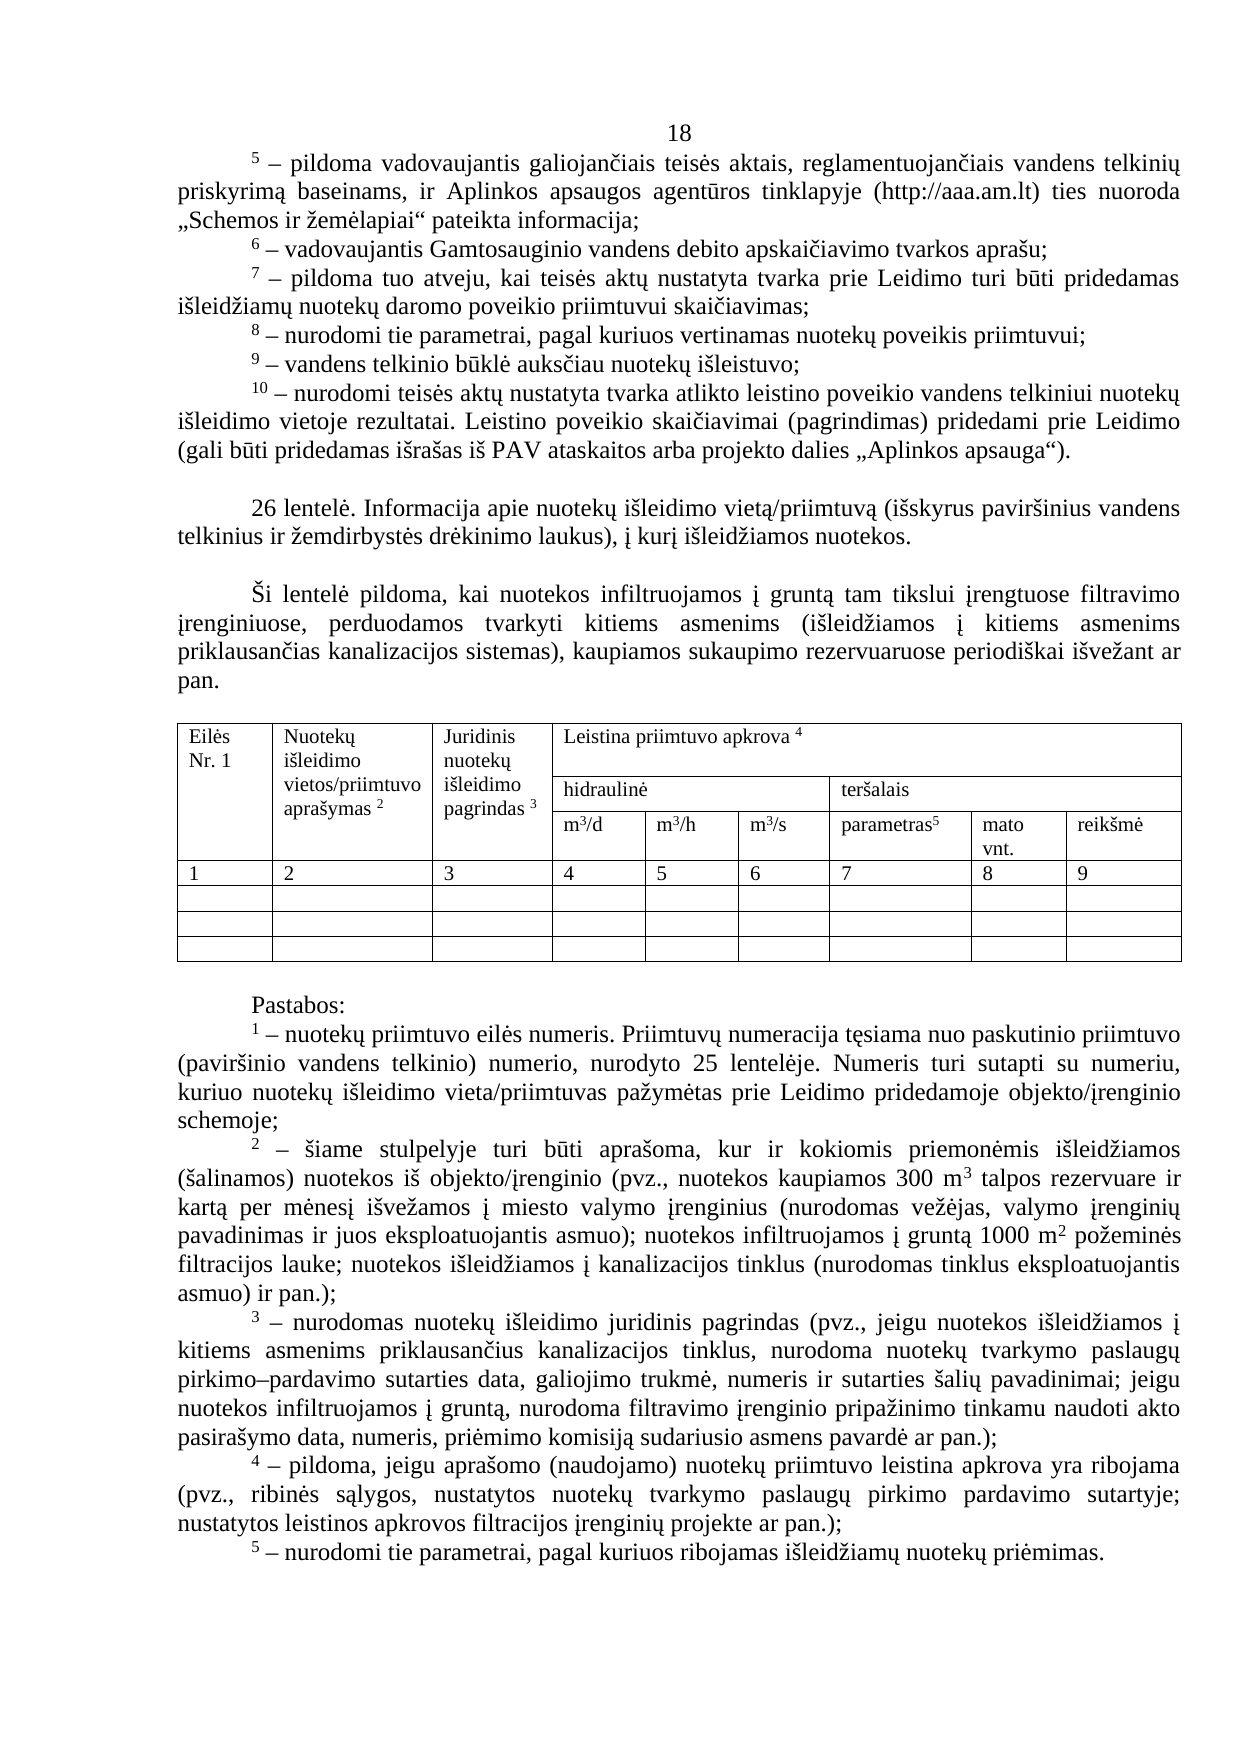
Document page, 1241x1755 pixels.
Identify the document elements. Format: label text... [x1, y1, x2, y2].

table_header Juridinis nuotekų išleidimo pagrindas 3 [433, 724, 552, 860]
table_cell mato vnt. [972, 812, 1066, 860]
text 9 – vandens telkinio būklė auksčiau nuotekų išleistuvo; [177, 349, 1181, 378]
table_cell 7 [830, 861, 971, 885]
table_cell 6 [739, 861, 829, 885]
table_cell [178, 937, 272, 961]
table_cell m3/h [646, 812, 738, 860]
table_cell 1 [178, 861, 272, 885]
table_cell hidraulinė [553, 777, 829, 811]
table_header Eilės Nr. 1 [178, 724, 272, 860]
table_cell [433, 912, 552, 936]
table_cell [1067, 886, 1181, 911]
table_cell [739, 937, 829, 961]
table_cell [830, 886, 971, 911]
table_cell [646, 886, 738, 911]
table_cell 8 [972, 861, 1066, 885]
table_cell 9 [1067, 861, 1181, 885]
table_cell [553, 912, 645, 936]
table_cell [178, 886, 272, 911]
text 2 – šiame stulpelyje turi būti aprašoma, kur ir kokiomis priemonėmis išleidžiamos (šalinamos) nuotekos iš objekto/įrenginio (pvz., nuotekos kaupiamos 300 m3 talpos rezervuare ir kartą per mėnesį išvežamos į miesto valymo įrenginius (nurodomas vežėjas, valymo įrenginių pavadinimas ir juos eksploatuojantis asmuo); nuotekos infiltruojamos į gruntą 1000 m2 požeminės filtracijos lauke; nuotekos išleidžiamos į kanalizacijos tinklus (nurodomas tinklus eksploatuojantis asmuo) ir pan.); [177, 1134, 1181, 1307]
table_cell [1067, 937, 1181, 961]
text 8 – nurodomi tie parametrai, pagal kuriuos vertinamas nuotekų poveikis priimtuvui; [177, 320, 1181, 349]
table_cell [972, 937, 1066, 961]
table_cell 3 [433, 861, 552, 885]
table_cell [739, 886, 829, 911]
table_cell reikšmė [1067, 812, 1181, 860]
table_cell [646, 937, 738, 961]
table_cell m3/d [553, 812, 645, 860]
table_cell [830, 912, 971, 936]
table_cell parametras5 [830, 812, 971, 860]
table_header Nuotekų išleidimo vietos/priimtuvo aprašymas 2 [273, 724, 432, 860]
text Pastabos: [177, 991, 1181, 1019]
table_cell [553, 886, 645, 911]
table_cell [273, 912, 432, 936]
text 26 lentelė. Informacija apie nuotekų išleidimo vietą/priimtuvą (išskyrus paviršinius vandens telkinius ir žemdirbystės drėkinimo laukus), į kurį išleidžiamos nuotekos. [177, 493, 1181, 550]
text 1 – nuotekų priimtuvo eilės numeris. Priimtuvų numeracija tęsiama nuo paskutinio priimtuvo (paviršinio vandens telkinio) numerio, nurodyto 25 lentelėje. Numeris turi sutapti su numeriu, kuriuo nuotekų išleidimo vieta/priimtuvas pažymėtas prie Leidimo pridedamoje objekto/įrenginio schemoje; [177, 1019, 1181, 1134]
text 5 – pildoma vadovaujantis galiojančiais teisės aktais, reglamentuojančiais vandens telkinių priskyrimą baseinams, ir Aplinkos apsaugos agentūros tinklapyje (http://aaa.am.lt) ties nuoroda „Schemos ir žemėlapiai“ pateikta informacija; [177, 148, 1181, 234]
table_header Leistina priimtuvo apkrova 4 [553, 724, 1181, 776]
table_cell [646, 912, 738, 936]
text 5 – nurodomi tie parametrai, pagal kuriuos ribojamas išleidžiamų nuotekų priėmimas. [177, 1537, 1181, 1566]
table_cell [433, 937, 552, 961]
text 3 – nurodomas nuotekų išleidimo juridinis pagrindas (pvz., jeigu nuotekos išleidžiamos į kitiems asmenims priklausančius kanalizacijos tinklus, nurodoma nuotekų tvarkymo paslaugų pirkimo–pardavimo sutarties data, galiojimo trukmė, numeris ir sutarties šalių pavadinimai; jeigu nuotekos infiltruojamos į gruntą, nurodoma filtravimo įrenginio pripažinimo tinkamu naudoti akto pasirašymo data, numeris, priėmimo komisiją sudariusio asmens pavardė ar pan.); [177, 1307, 1181, 1451]
table_cell [972, 912, 1066, 936]
table_cell m3/s [739, 812, 829, 860]
table_cell [1067, 912, 1181, 936]
table_cell teršalais [830, 777, 1181, 811]
table_cell [433, 886, 552, 911]
table_cell [178, 912, 272, 936]
table_cell [972, 886, 1066, 911]
table_cell [273, 937, 432, 961]
table_cell [830, 937, 971, 961]
text 7 – pildoma tuo atveju, kai teisės aktų nustatyta tvarka prie Leidimo turi būti pridedamas išleidžiamų nuotekų daromo poveikio priimtuvui skaičiavimas; [177, 263, 1181, 320]
text 6 – vadovaujantis Gamtosauginio vandens debito apskaičiavimo tvarkos aprašu; [177, 234, 1181, 263]
text 10 – nurodomi teisės aktų nustatyta tvarka atlikto leistino poveikio vandens telkiniui nuotekų išleidimo vietoje rezultatai. Leistino poveikio skaičiavimai (pagrindimas) pridedami prie Leidimo (gali būti pridedamas išrašas iš PAV ataskaitos arba projekto dalies „Aplinkos apsauga“). [177, 378, 1181, 464]
text Ši lentelė pildoma, kai nuotekos infiltruojamos į gruntą tam tikslui įrengtuose filtravimo įrenginiuose, perduodamos tvarkyti kitiems asmenims (išleidžiamos į kitiems asmenims priklausančias kanalizacijos sistemas), kaupiamos sukaupimo rezervuaruose periodiškai išvežant ar pan. [177, 579, 1181, 694]
text 4 – pildoma, jeigu aprašomo (naudojamo) nuotekų priimtuvo leistina apkrova yra ribojama (pvz., ribinės sąlygos, nustatytos nuotekų tvarkymo paslaugų pirkimo pardavimo sutartyje; nustatytos leistinos apkrovos filtracijos įrenginių projekte ar pan.); [177, 1451, 1181, 1537]
table_cell [273, 886, 432, 911]
table_cell 2 [273, 861, 432, 885]
table_cell [553, 937, 645, 961]
table_cell [739, 912, 829, 936]
table_cell 4 [553, 861, 645, 885]
table_cell 5 [646, 861, 738, 885]
